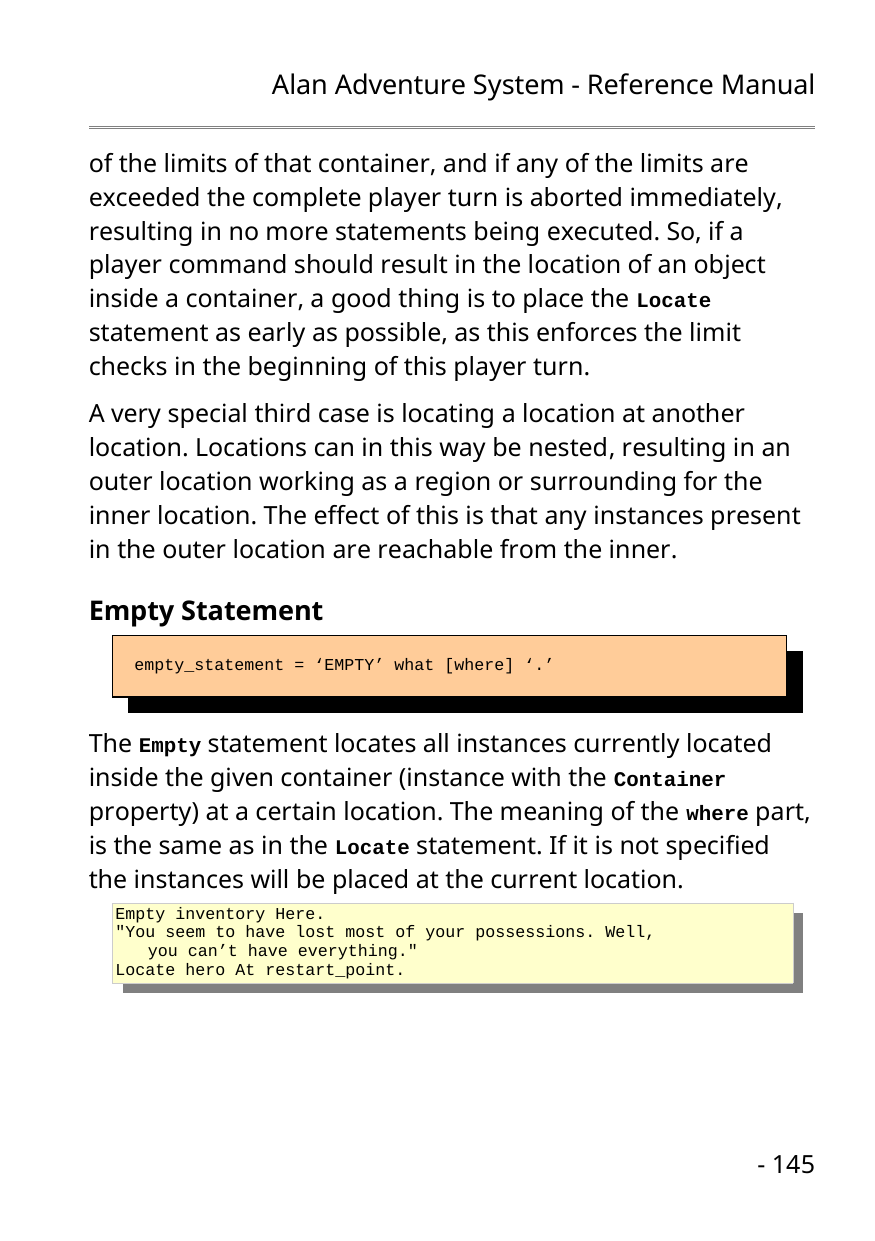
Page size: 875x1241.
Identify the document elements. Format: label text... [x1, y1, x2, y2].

text Empty inventory Here. "You seem to have lost most of your possessions. Well, you can’t have everything." Locate hero At restart_point. [113, 904, 793, 983]
subtitle Empty Statement [88, 591, 815, 628]
text The Empty statement locates all instances currently located inside the given container (instance with the Container property) at a certain location. The meaning of the where part, is the same as in the Locate statement. If it is not specified the instances will be placed at the current location. [88, 726, 815, 896]
text of the limits of that container, and if any of the limits are exceeded the complete player turn is aborted im­mediately, resulting in no more statements being executed. So, if a player command should result in the location of an object inside a container, a good thing is to place the Locate statement as early as possible, as this enforces the limit checks in the beginning of this player turn. [88, 146, 815, 383]
text A very special third case is locating a location at another location. Locations can in this way be nested, resulting in an outer location working as a region or surrounding for the inner location. The effect of this is that any instances present in the outer location are reachable from the inner. [88, 396, 815, 566]
text empty_statement = ‘EMPTY’ what [where] ‘.’ [113, 636, 786, 696]
